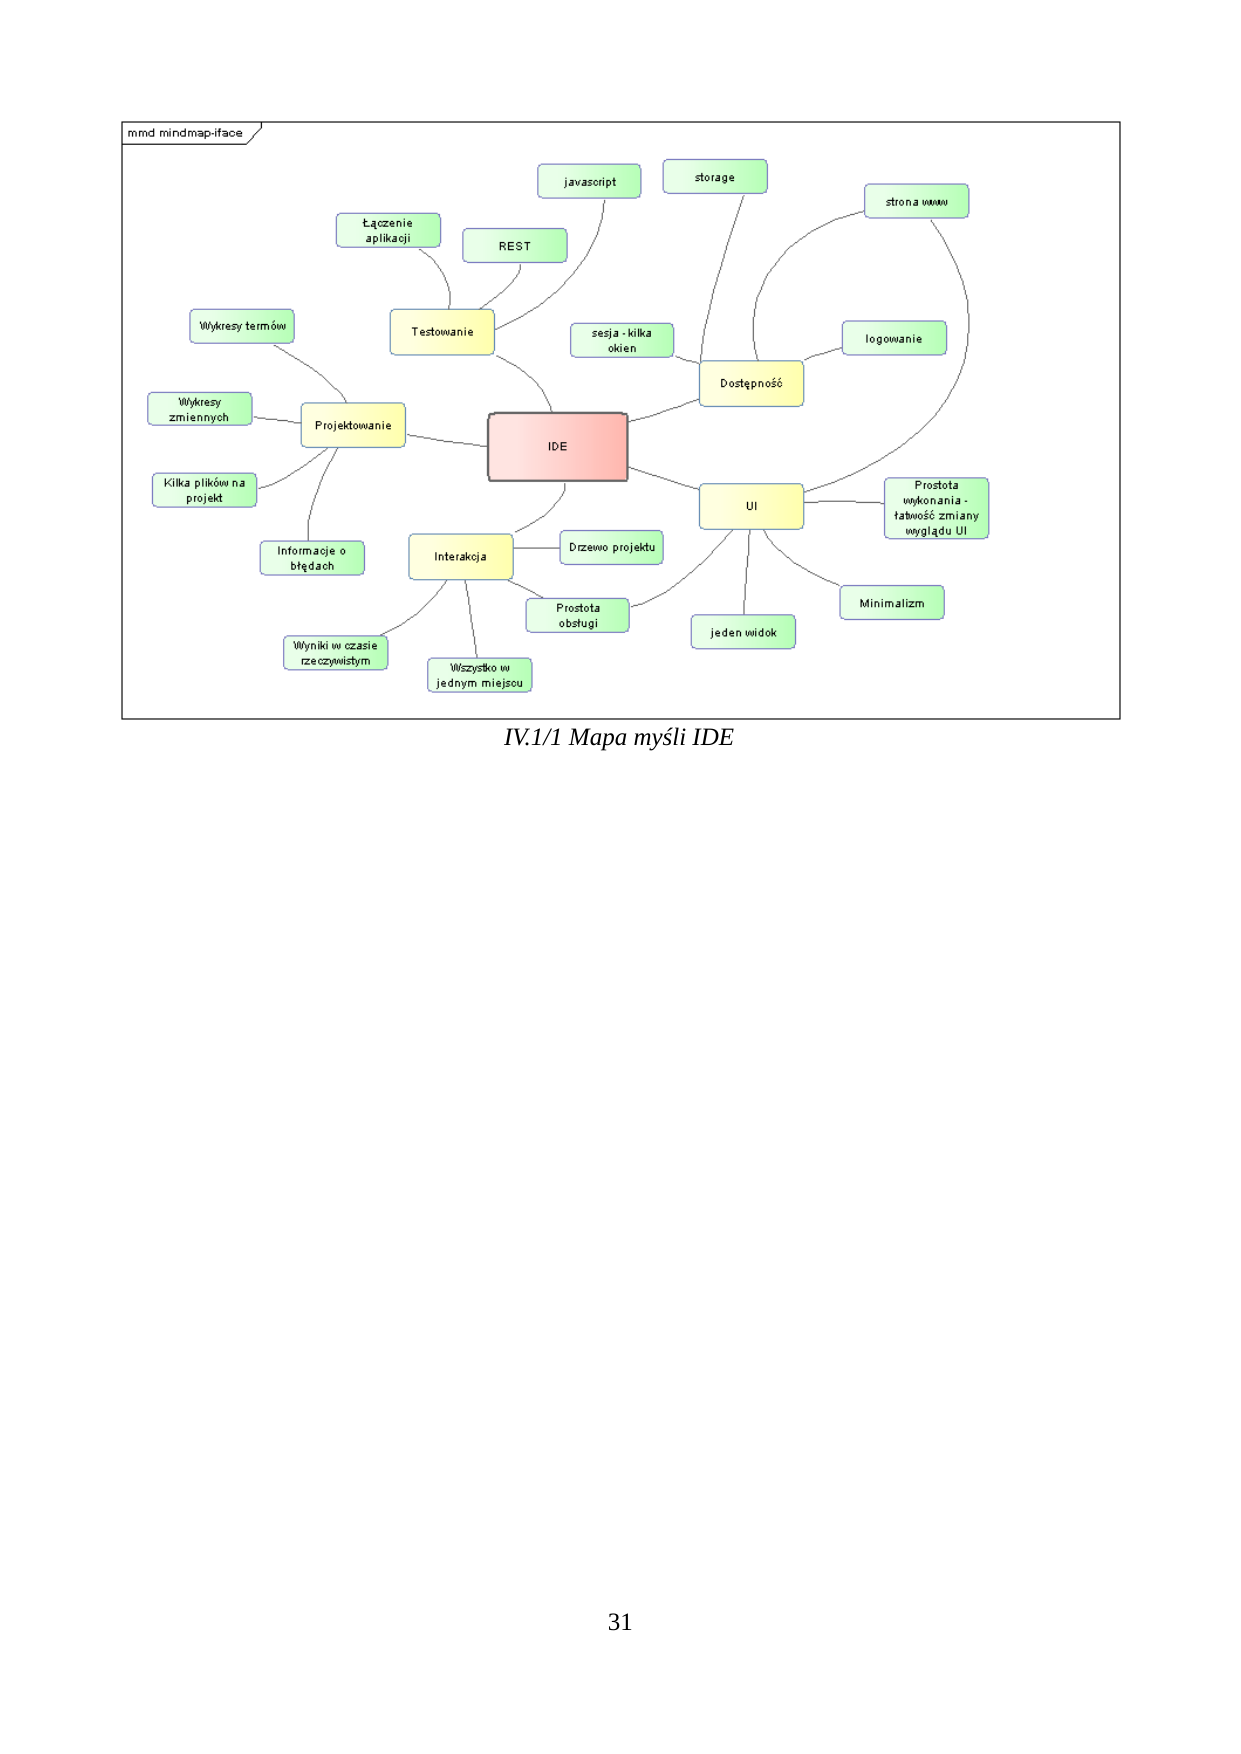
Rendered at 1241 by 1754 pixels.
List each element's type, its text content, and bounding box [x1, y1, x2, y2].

picture [118, 118, 1123, 722]
text IV.1/1 Mapa myśli IDE [118, 722, 1122, 751]
